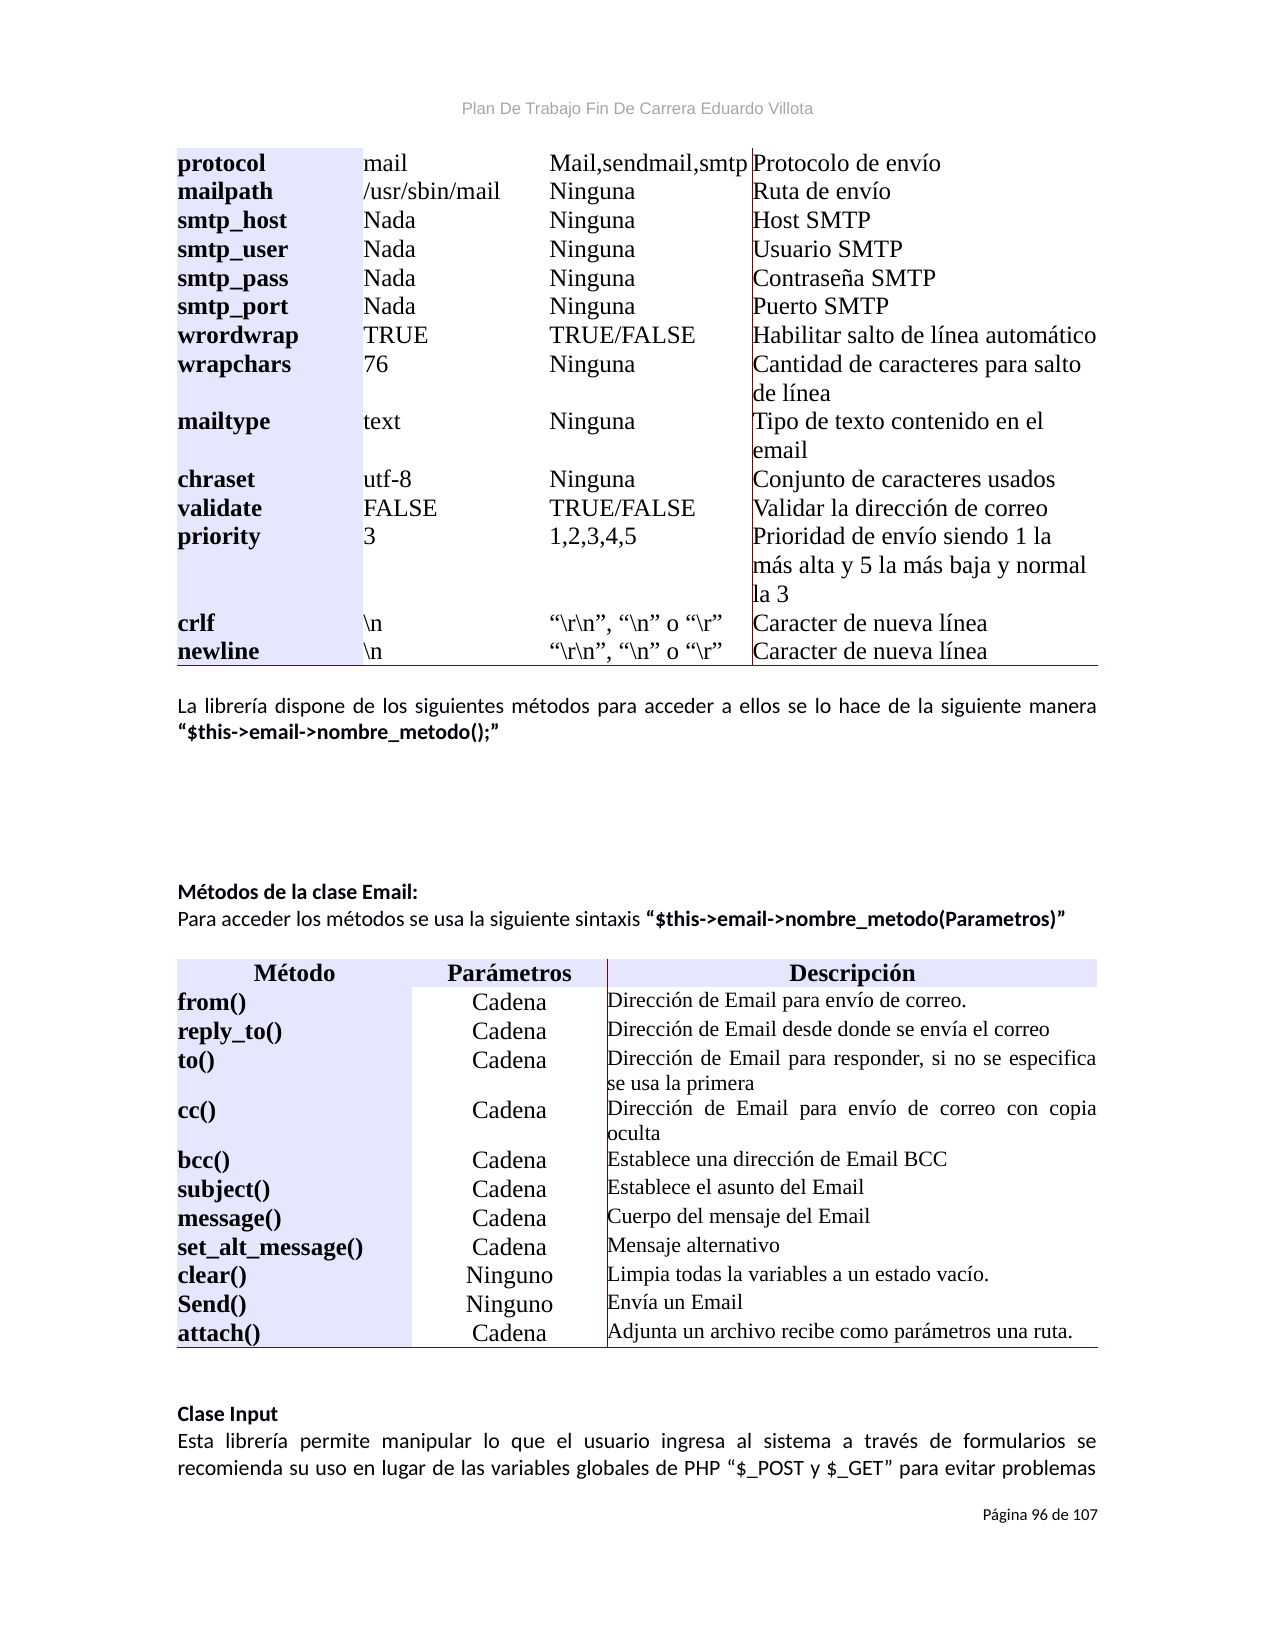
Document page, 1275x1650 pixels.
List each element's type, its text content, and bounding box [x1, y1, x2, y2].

table_cell Nada [363, 205, 549, 234]
table_cell \n [363, 608, 549, 636]
table_cell TRUE [363, 320, 549, 349]
table_cell smtp_user [177, 234, 363, 263]
table_cell Caracter de nueva línea [753, 608, 1097, 636]
table_cell TRUE/FALSE [549, 320, 752, 349]
table_cell Adjunta un archivo recibe como parámetros una ruta. [608, 1318, 1097, 1347]
table_cell priority [177, 521, 363, 608]
table_cell 76 [363, 349, 549, 406]
table_cell Ninguno [412, 1289, 607, 1318]
table_cell cc() [177, 1095, 412, 1146]
table_cell Nada [363, 263, 549, 291]
table_cell protocol [177, 148, 363, 176]
table_cell “\r\n”, “\n” o “\r” [549, 636, 752, 665]
table_cell smtp_pass [177, 263, 363, 291]
table_cell Ninguna [549, 349, 752, 406]
table_cell “\r\n”, “\n” o “\r” [549, 608, 752, 636]
table_cell Limpia todas la variables a un estado vacío. [608, 1261, 1097, 1289]
table_cell Envía un Email [608, 1289, 1097, 1318]
table_cell FALSE [363, 493, 549, 521]
table_cell Cadena [412, 1203, 607, 1232]
table_cell Cadena [412, 1318, 607, 1347]
table_cell from() [177, 987, 412, 1016]
table_cell Dirección de Email para envío de correo con copia oculta [608, 1095, 1097, 1146]
table_cell Protocolo de envío [753, 148, 1097, 176]
table_cell Cadena [412, 1232, 607, 1261]
table_cell message() [177, 1203, 412, 1232]
table_cell chraset [177, 464, 363, 493]
table_cell wrapchars [177, 349, 363, 406]
table_cell mailpath [177, 176, 363, 205]
table_cell Dirección de Email para envío de correo. [608, 987, 1097, 1016]
table_cell Establece el asunto del Email [608, 1174, 1097, 1203]
text Esta librería permite manipular lo que el usuario ingresa al sistema a través de formularios se recomienda su uso en lugar de las variables globales de PHP “$_POST y $_GET” para evitar problemas [177, 1427, 1098, 1480]
table_cell Cadena [412, 1016, 607, 1045]
table_cell smtp_host [177, 205, 363, 234]
table_cell Ninguna [549, 205, 752, 234]
table_cell Caracter de nueva línea [753, 636, 1097, 665]
table_cell Cuerpo del mensaje del Email [608, 1203, 1097, 1232]
table_cell Dirección de Email desde donde se envía el correo [608, 1016, 1097, 1045]
table_cell Puerto SMTP [753, 291, 1097, 320]
table_cell Ninguna [549, 464, 752, 493]
table_cell Dirección de Email para responder, si no se especifica se usa la primera [608, 1045, 1097, 1095]
table_cell text [363, 406, 549, 464]
table_cell Usuario SMTP [753, 234, 1097, 263]
table_cell Tipo de texto contenido en el email [753, 406, 1097, 464]
table_cell \n [363, 636, 549, 665]
table_header Descripción [608, 959, 1097, 987]
table_cell Habilitar salto de línea automático [753, 320, 1097, 349]
table_cell Conjunto de caracteres usados [753, 464, 1097, 493]
table_cell Establece una dirección de Email BCC [608, 1146, 1097, 1174]
table_cell Cadena [412, 1174, 607, 1203]
table_cell smtp_port [177, 291, 363, 320]
table_cell Contraseña SMTP [753, 263, 1097, 291]
text La librería dispone de los siguientes métodos para acceder a ellos se lo hace de la siguiente manera “$this->email->nombre_metodo();” [177, 692, 1098, 745]
table_cell Ninguna [549, 263, 752, 291]
table_cell mailtype [177, 406, 363, 464]
table_cell wrordwrap [177, 320, 363, 349]
table_header Método [177, 959, 412, 987]
text Clase Input [177, 1400, 1098, 1427]
table_cell Cadena [412, 1095, 607, 1146]
table_cell Ninguna [549, 291, 752, 320]
table_cell attach() [177, 1318, 412, 1347]
table_cell 1,2,3,4,5 [549, 521, 752, 608]
table_cell mail [363, 148, 549, 176]
table_cell to() [177, 1045, 412, 1095]
table_cell set_alt_message() [177, 1232, 412, 1261]
table_cell Nada [363, 234, 549, 263]
table_cell Cadena [412, 1146, 607, 1174]
table_cell newline [177, 636, 363, 665]
table_cell reply_to() [177, 1016, 412, 1045]
table_cell /usr/sbin/mail [363, 176, 549, 205]
table_cell utf-8 [363, 464, 549, 493]
table_cell Send() [177, 1289, 412, 1318]
table_cell Cadena [412, 987, 607, 1016]
table_cell Validar la dirección de correo [753, 493, 1097, 521]
table_cell subject() [177, 1174, 412, 1203]
table_cell Ruta de envío [753, 176, 1097, 205]
table_cell Mensaje alternativo [608, 1232, 1097, 1261]
table_header Parámetros [412, 959, 607, 987]
table_cell Cantidad de caracteres para salto de línea [753, 349, 1097, 406]
table_cell 3 [363, 521, 549, 608]
table_cell Ninguna [549, 176, 752, 205]
table_cell Host SMTP [753, 205, 1097, 234]
table_cell Ninguna [549, 406, 752, 464]
table_cell TRUE/FALSE [549, 493, 752, 521]
text Métodos de la clase Email: [177, 878, 1098, 905]
table_cell clear() [177, 1261, 412, 1289]
table_cell Nada [363, 291, 549, 320]
table_cell Ninguna [549, 234, 752, 263]
text Para acceder los métodos se usa la siguiente sintaxis “$this->email->nombre_metodo(Parametros)” [177, 905, 1098, 932]
table_cell crlf [177, 608, 363, 636]
table_cell validate [177, 493, 363, 521]
table_cell Cadena [412, 1045, 607, 1095]
table_cell Ninguno [412, 1261, 607, 1289]
table_cell bcc() [177, 1146, 412, 1174]
table_cell Mail,sendmail,smtp [549, 148, 752, 176]
table_cell Prioridad de envío siendo 1 la más alta y 5 la más baja y normal la 3 [753, 521, 1097, 608]
